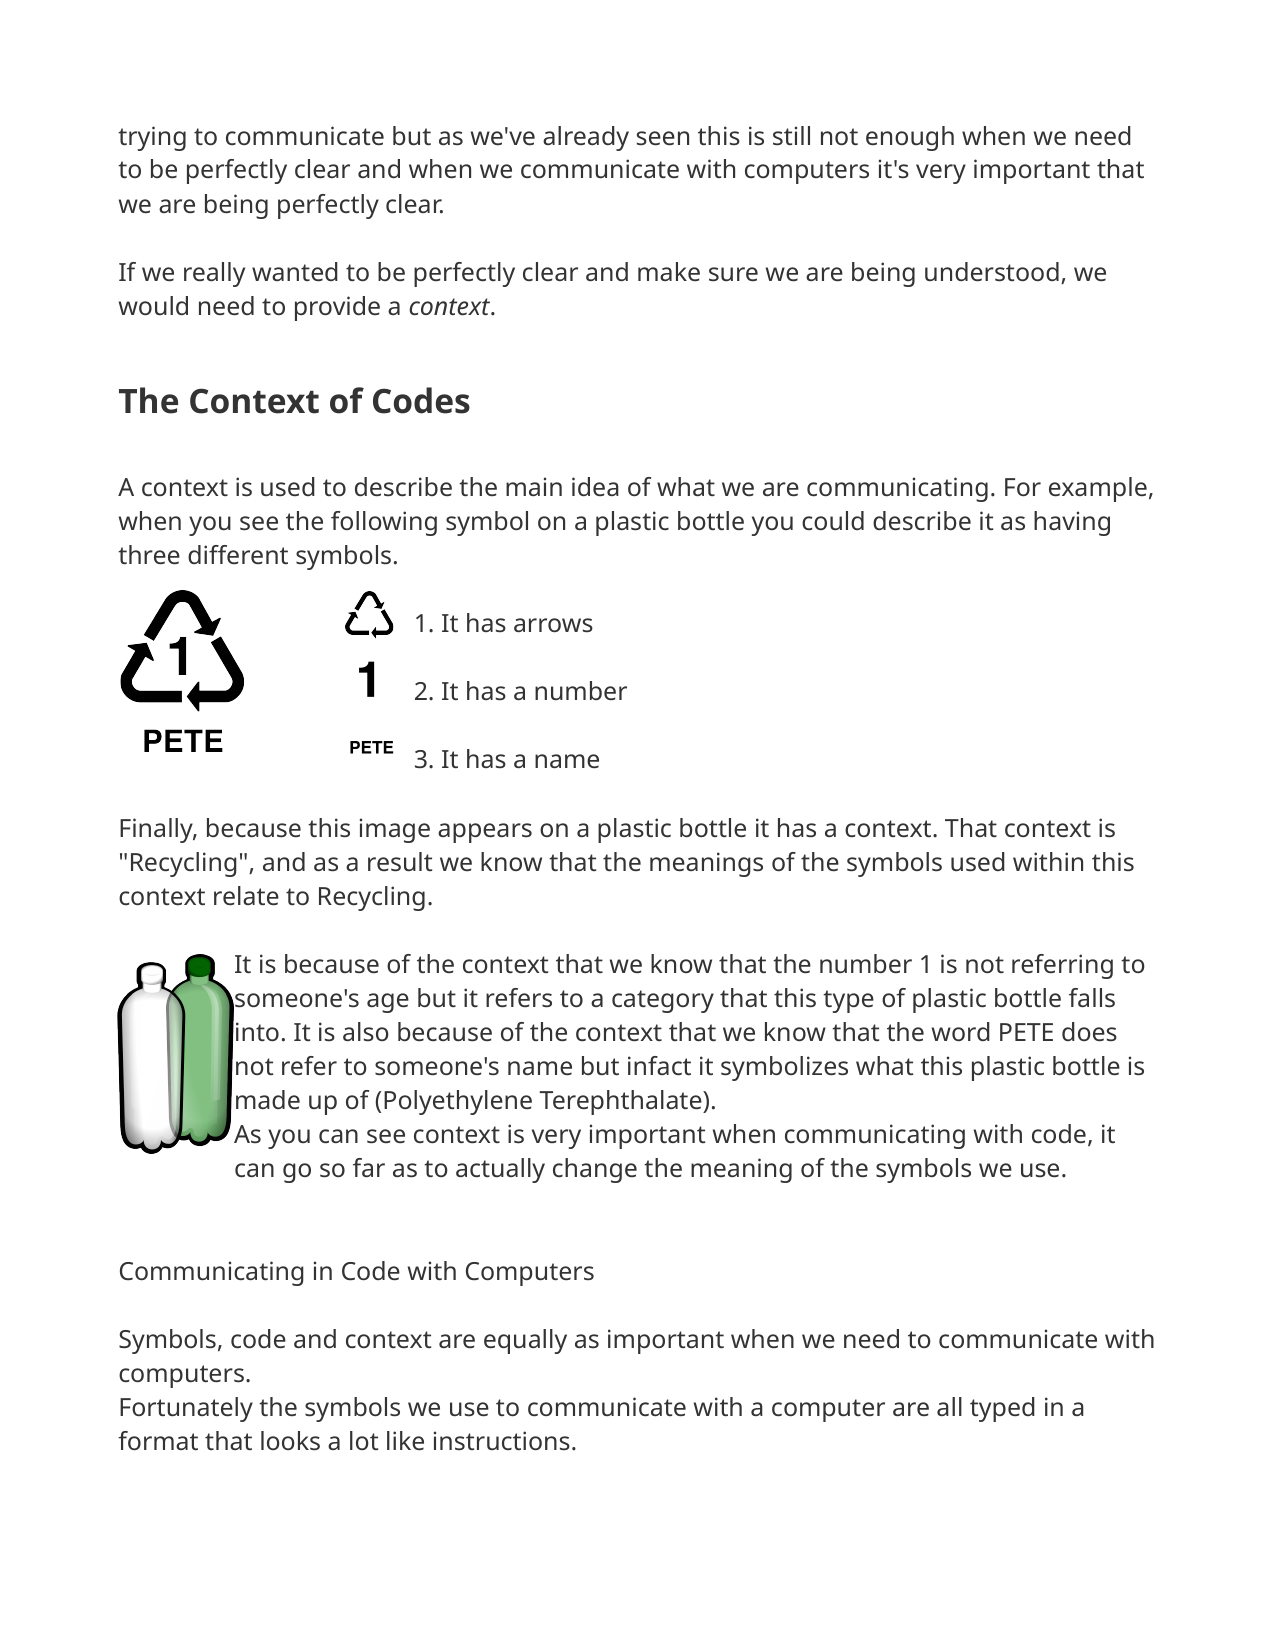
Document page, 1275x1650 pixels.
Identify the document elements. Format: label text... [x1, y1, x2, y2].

text 1. It has arrows [245, 606, 1157, 640]
text 2. It has a number [245, 674, 1157, 708]
picture [346, 723, 396, 773]
text A context is used to describe the main idea of what we are communicating. For example, when you see the following symbol on a plastic bottle you could describe it as having three different symbols. [118, 470, 1157, 572]
text 3. It has a name [118, 742, 1157, 776]
text trying to communicate but as we've already seen this is still not enough when we need to be perfectly clear and when we communicate with computers it's very important that we are being perfectly clear. [118, 118, 1157, 220]
text If we really wanted to be perfectly clear and make sure we are being understood, we would need to provide a context. [118, 254, 1157, 322]
text It is because of the context that we know that the number 1 is not referring to someone's age but it refers to a category that this type of plastic bottle falls into. It is also because of the context that we know that the word PETE does not refer to someone's name but infact it symbolizes what this plastic bottle is made up of (Polyethylene Terephthalate). [118, 947, 1157, 1117]
text Communicating in Code with Computers [118, 1253, 1157, 1287]
text Symbols, code and context are equally as important when we need to communicate with computers. [118, 1321, 1157, 1389]
text Finally, because this image appears on a plastic bottle it has a context. That context is "Recycling", and as a result we know that the meanings of the symbols used within this context relate to Recycling. [118, 810, 1157, 912]
subtitle The Context of Codes [118, 377, 1157, 423]
picture [120, 590, 245, 754]
picture [117, 954, 234, 1154]
text Fortunately the symbols we use to communicate with a computer are all typed in a format that looks a lot like instructions. [118, 1389, 1157, 1457]
picture [345, 656, 393, 704]
text As you can see context is very important when communicating with code, it can go so far as to actually change the meaning of the symbols we use. [118, 1117, 1157, 1185]
picture [345, 591, 394, 639]
